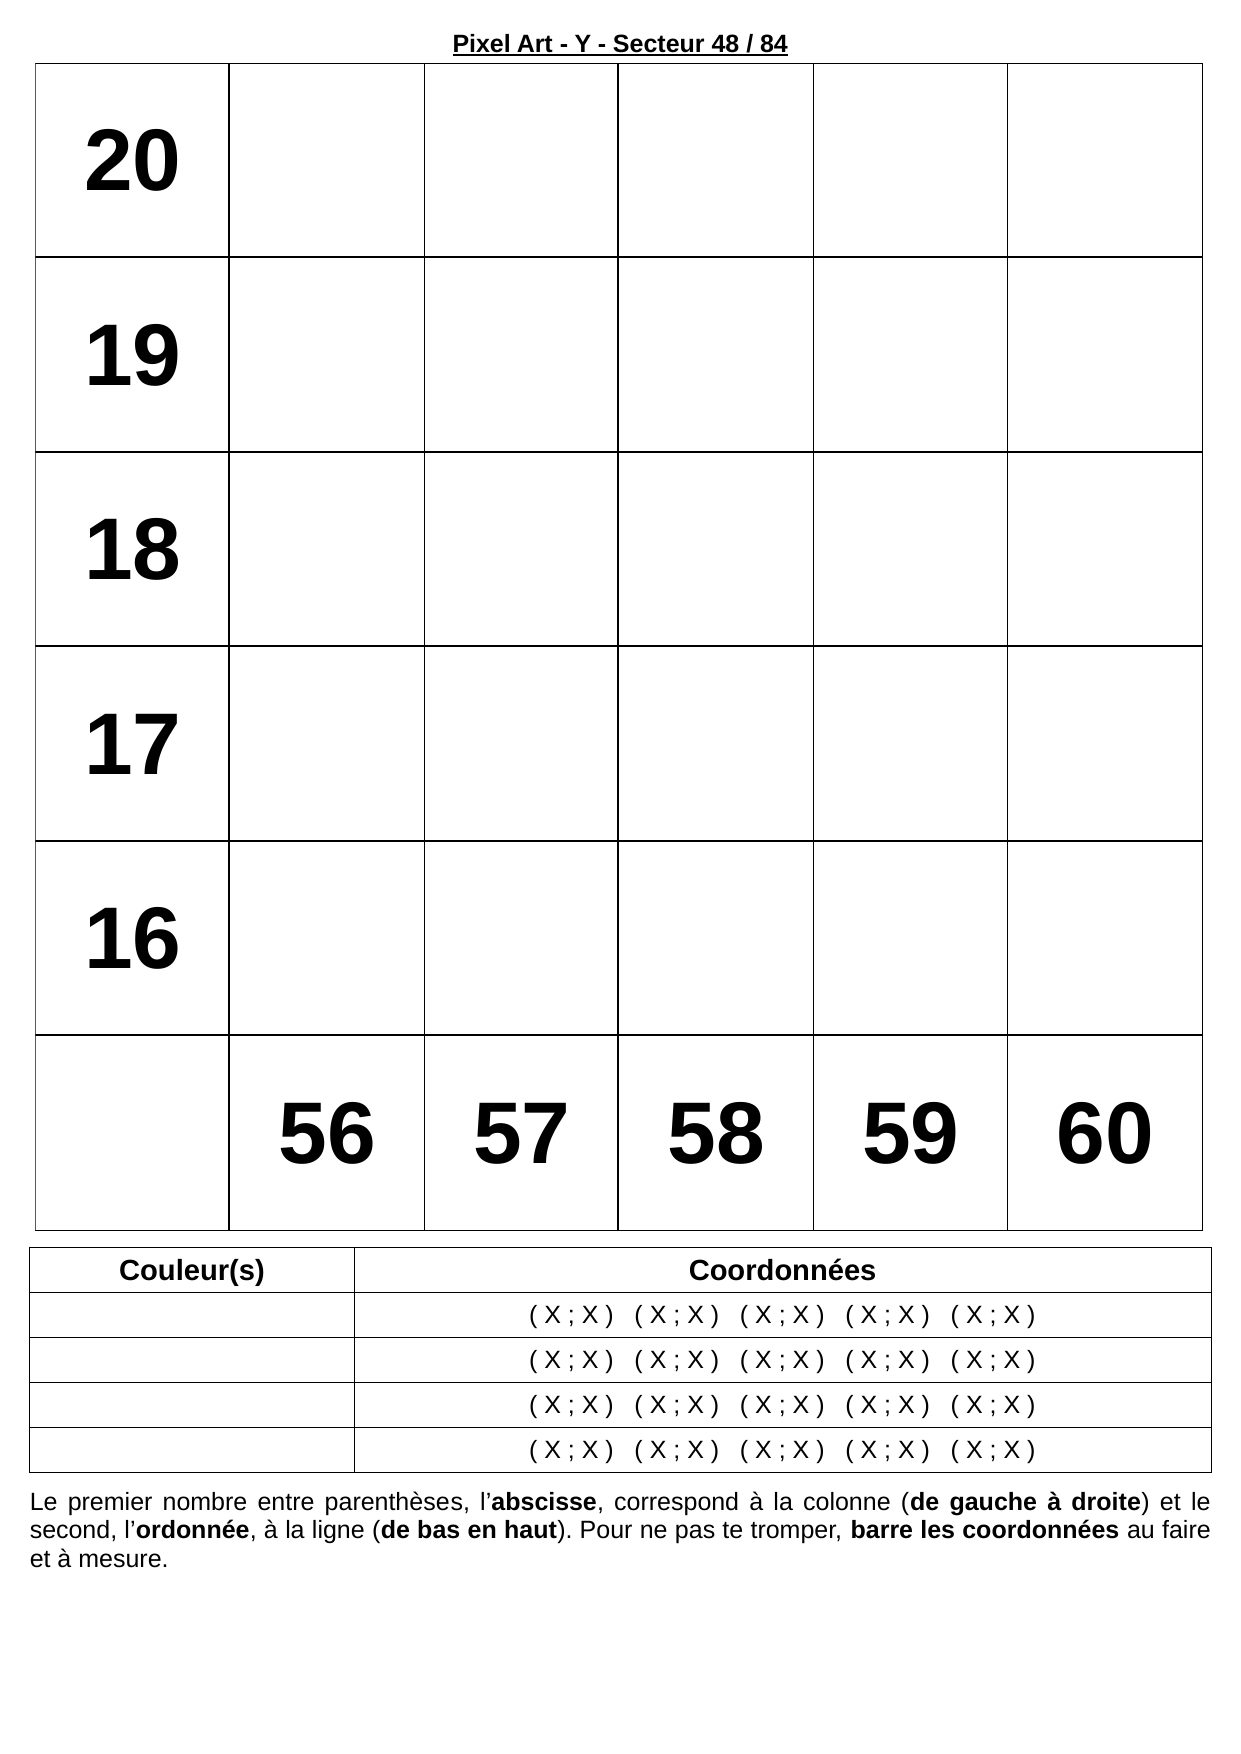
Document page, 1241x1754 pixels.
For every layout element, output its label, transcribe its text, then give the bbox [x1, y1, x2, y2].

table_cell ( X ; X ) ( X ; X ) ( X ; X ) ( X ; X ) ( X ; X ) [355, 1383, 1211, 1427]
table_cell [30, 1293, 354, 1337]
table_header Couleur(s) [30, 1248, 354, 1292]
table_cell ( X ; X ) ( X ; X ) ( X ; X ) ( X ; X ) ( X ; X ) [355, 1338, 1211, 1382]
text Pixel Art - Y - Secteur 48 / 84 [29, 29, 1211, 58]
table_cell ( X ; X ) ( X ; X ) ( X ; X ) ( X ; X ) ( X ; X ) [355, 1293, 1211, 1337]
table_cell [30, 1383, 354, 1427]
text Le premier nombre entre parenthèses, l’abscisse, correspond à la colonne (de gauche à droite) et le second, l’ordonnée, à la ligne (de bas en haut). Pour ne pas te tromper, barre les coordonnées au faire et à mesure. [29, 1487, 1211, 1573]
table_cell [30, 1428, 354, 1472]
table_header Coordonnées [355, 1248, 1211, 1292]
table_cell [30, 1338, 354, 1382]
table_cell ( X ; X ) ( X ; X ) ( X ; X ) ( X ; X ) ( X ; X ) [355, 1428, 1211, 1472]
